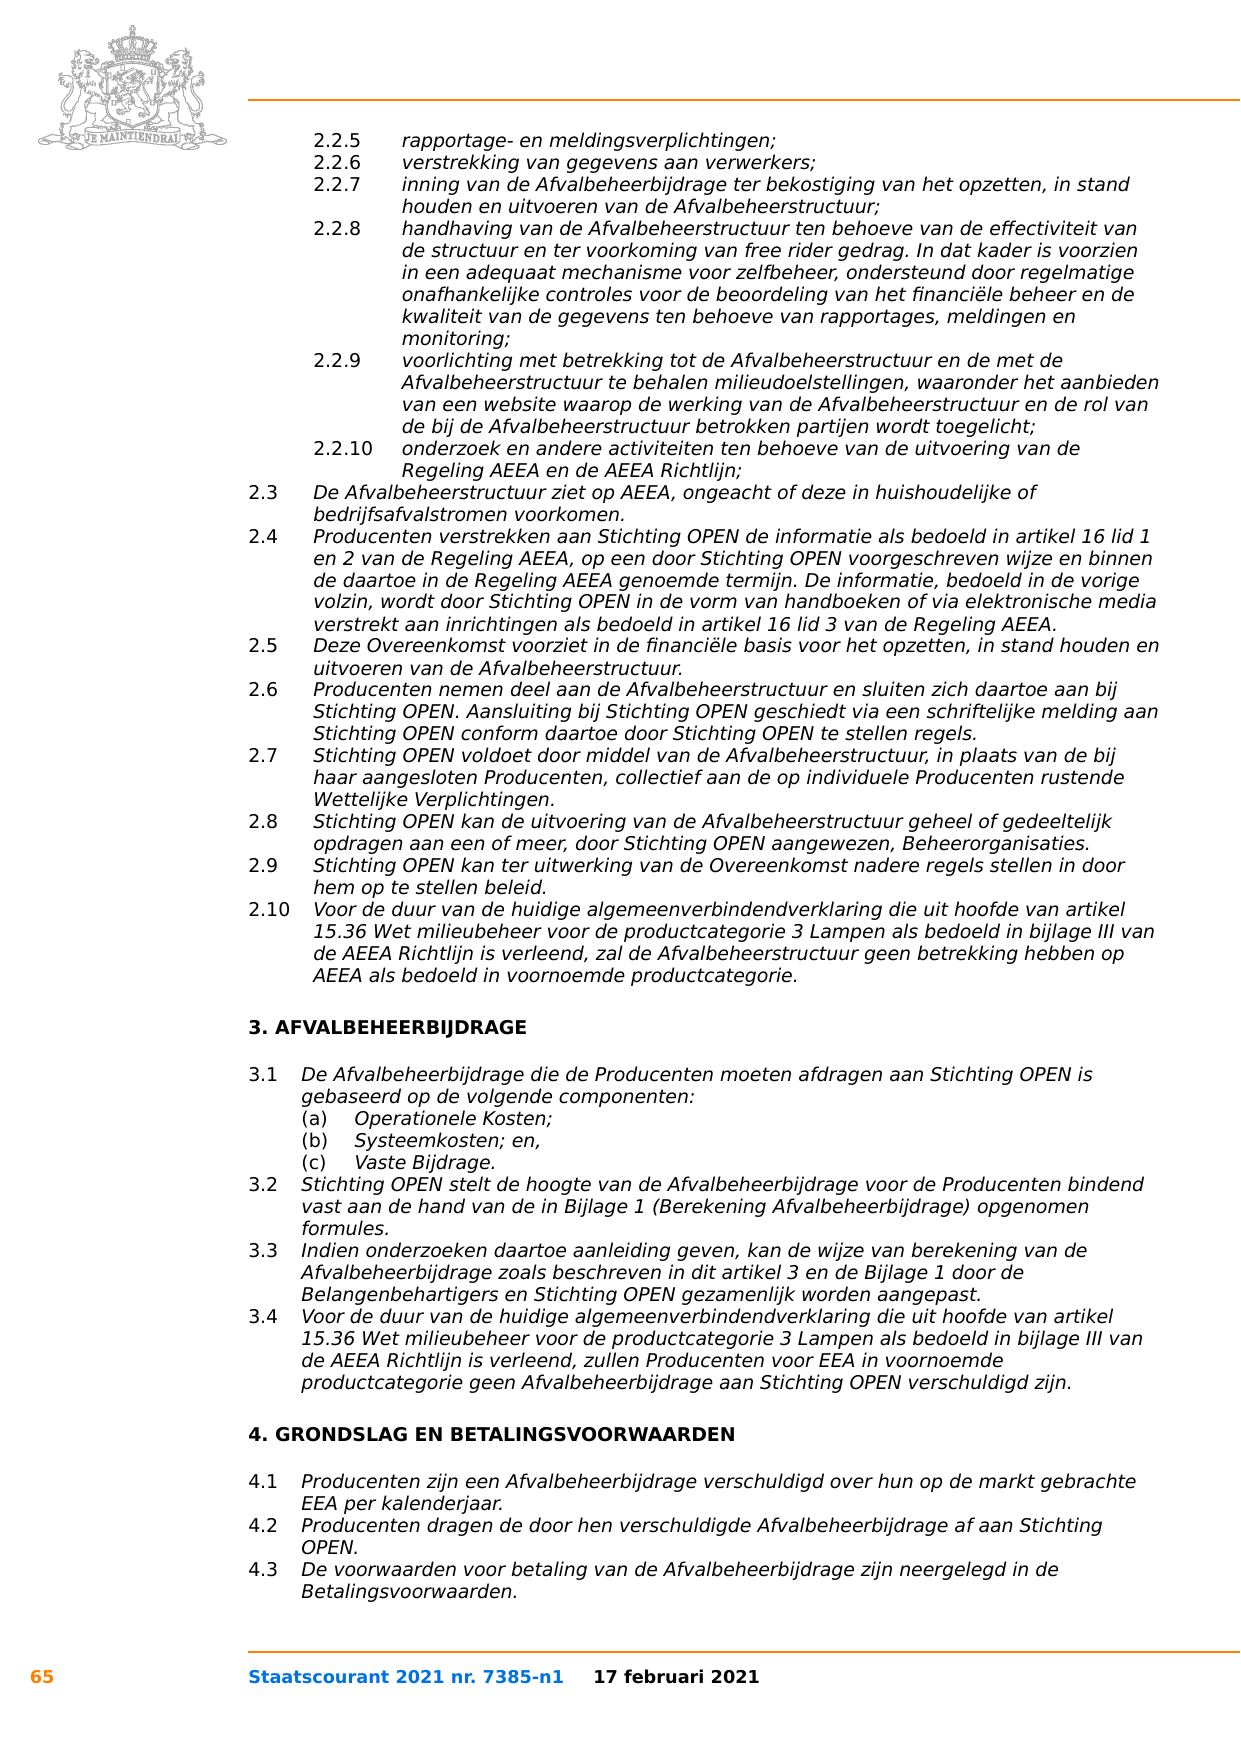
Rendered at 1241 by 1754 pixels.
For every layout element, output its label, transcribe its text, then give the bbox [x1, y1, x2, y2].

text 4.2 Producenten dragen de door hen verschuldigde Afvalbeheerbijdrage af aan Stichting OPEN. [248, 1515, 1163, 1559]
text 2.8 Stichting OPEN kan de uitvoering van de Afvalbeheerstructuur geheel of gedeeltelijk opdragen aan een of meer, door Stichting OPEN aangewezen, Beheerorganisaties. [248, 811, 1163, 855]
text 3.4 Voor de duur van de huidige algemeenverbindendverklaring die uit hoofde van artikel 15.36 Wet milieubeheer voor de productcategorie 3 Lampen als bedoeld in bijlage III van de AEEA Richtlijn is verleend, zullen Producenten voor EEA in voornoemde productcategorie geen Afvalbeheerbijdrage aan Stichting OPEN verschuldigd zijn. [248, 1306, 1163, 1394]
text 2.2.9 voorlichting met betrekking tot de Afvalbeheerstructuur en de met de Afvalbeheerstructuur te behalen milieudoelstellingen, waaronder het aanbieden van een website waarop de werking van de Afvalbeheerstructuur en de rol van de bij de Afvalbeheerstructuur betrokken partijen wordt toegelicht; [313, 350, 1163, 438]
text 3.3 Indien onderzoeken daartoe aanleiding geven, kan de wijze van berekening van de Afvalbeheerbijdrage zoals beschreven in dit artikel 3 en de Bijlage 1 door de Belangenbehartigers en Stichting OPEN gezamenlijk worden aangepast. [248, 1240, 1163, 1306]
subtitle 4. GRONDSLAG EN BETALINGSVOORWAARDEN [248, 1424, 1163, 1446]
text 2.2.7 inning van de Afvalbeheerbijdrage ter bekostiging van het opzetten, in stand houden en uitvoeren van de Afvalbeheerstructuur; [313, 174, 1163, 218]
text 2.2.10 onderzoek en andere activiteiten ten behoeve van de uitvoering van de Regeling AEEA en de AEEA Richtlijn; [313, 438, 1163, 482]
text 2.10 Voor de duur van de huidige algemeenverbindendverklaring die uit hoofde van artikel 15.36 Wet milieubeheer voor de productcategorie 3 Lampen als bedoeld in bijlage III van de AEEA Richtlijn is verleend, zal de Afvalbeheerstructuur geen betrekking hebben op AEEA als bedoeld in voornoemde productcategorie. [248, 899, 1163, 987]
text 4.3 De voorwaarden voor betaling van de Afvalbeheerbijdrage zijn neergelegd in de Betalingsvoorwaarden. [248, 1559, 1163, 1603]
text 2.2.5 rapportage- en meldingsverplichtingen; [313, 130, 1163, 152]
subtitle 3. AFVALBEHEERBIJDRAGE [248, 1017, 1163, 1039]
text 2.5 Deze Overeenkomst voorziet in de financiële basis voor het opzetten, in stand houden en uitvoeren van de Afvalbeheerstructuur. [248, 635, 1163, 679]
text (a) Operationele Kosten; [301, 1108, 1163, 1130]
text 2.2.6 verstrekking van gegevens aan verwerkers; [313, 152, 1163, 174]
text 2.9 Stichting OPEN kan ter uitwerking van de Overeenkomst nadere regels stellen in door hem op te stellen beleid. [248, 855, 1163, 899]
text 4.1 Producenten zijn een Afvalbeheerbijdrage verschuldigd over hun op de markt gebrachte EEA per kalenderjaar. [248, 1471, 1163, 1515]
text 3.2 Stichting OPEN stelt de hoogte van de Afvalbeheerbijdrage voor de Producenten bindend vast aan de hand van de in Bijlage 1 (Berekening Afvalbeheerbijdrage) opgenomen formules. [248, 1174, 1163, 1240]
text 2.7 Stichting OPEN voldoet door middel van de Afvalbeheerstructuur, in plaats van de bij haar aangesloten Producenten, collectief aan de op individuele Producenten rustende Wettelijke Verplichtingen. [248, 745, 1163, 811]
text (b) Systeemkosten; en, [301, 1130, 1163, 1152]
picture [38, 25, 227, 150]
text 3.1 De Afvalbeheerbijdrage die de Producenten moeten afdragen aan Stichting OPEN is gebaseerd op de volgende componenten: [248, 1064, 1163, 1108]
text 2.4 Producenten verstrekken aan Stichting OPEN de informatie als bedoeld in artikel 16 lid 1 en 2 van de Regeling AEEA, op een door Stichting OPEN voorgeschreven wijze en binnen de daartoe in de Regeling AEEA genoemde termijn. De informatie, bedoeld in de vorige volzin, wordt door Stichting OPEN in de vorm van handboeken of via elektronische media verstrekt aan inrichtingen als bedoeld in artikel 16 lid 3 van de Regeling AEEA. [248, 526, 1163, 635]
text (c) Vaste Bijdrage. [301, 1152, 1163, 1174]
text 2.3 De Afvalbeheerstructuur ziet op AEEA, ongeacht of deze in huishoudelijke of bedrijfsafvalstromen voorkomen. [248, 482, 1163, 526]
text 2.2.8 handhaving van de Afvalbeheerstructuur ten behoeve van de effectiviteit van de structuur en ter voorkoming van free rider gedrag. In dat kader is voorzien in een adequaat mechanisme voor zelfbeheer, ondersteund door regelmatige onafhankelijke controles voor de beoordeling van het financiële beheer en de kwaliteit van de gegevens ten behoeve van rapportages, meldingen en monitoring; [313, 218, 1163, 350]
text 2.6 Producenten nemen deel aan de Afvalbeheerstructuur en sluiten zich daartoe aan bij Stichting OPEN. Aansluiting bij Stichting OPEN geschiedt via een schriftelijke melding aan Stichting OPEN conform daartoe door Stichting OPEN te stellen regels. [248, 679, 1163, 745]
